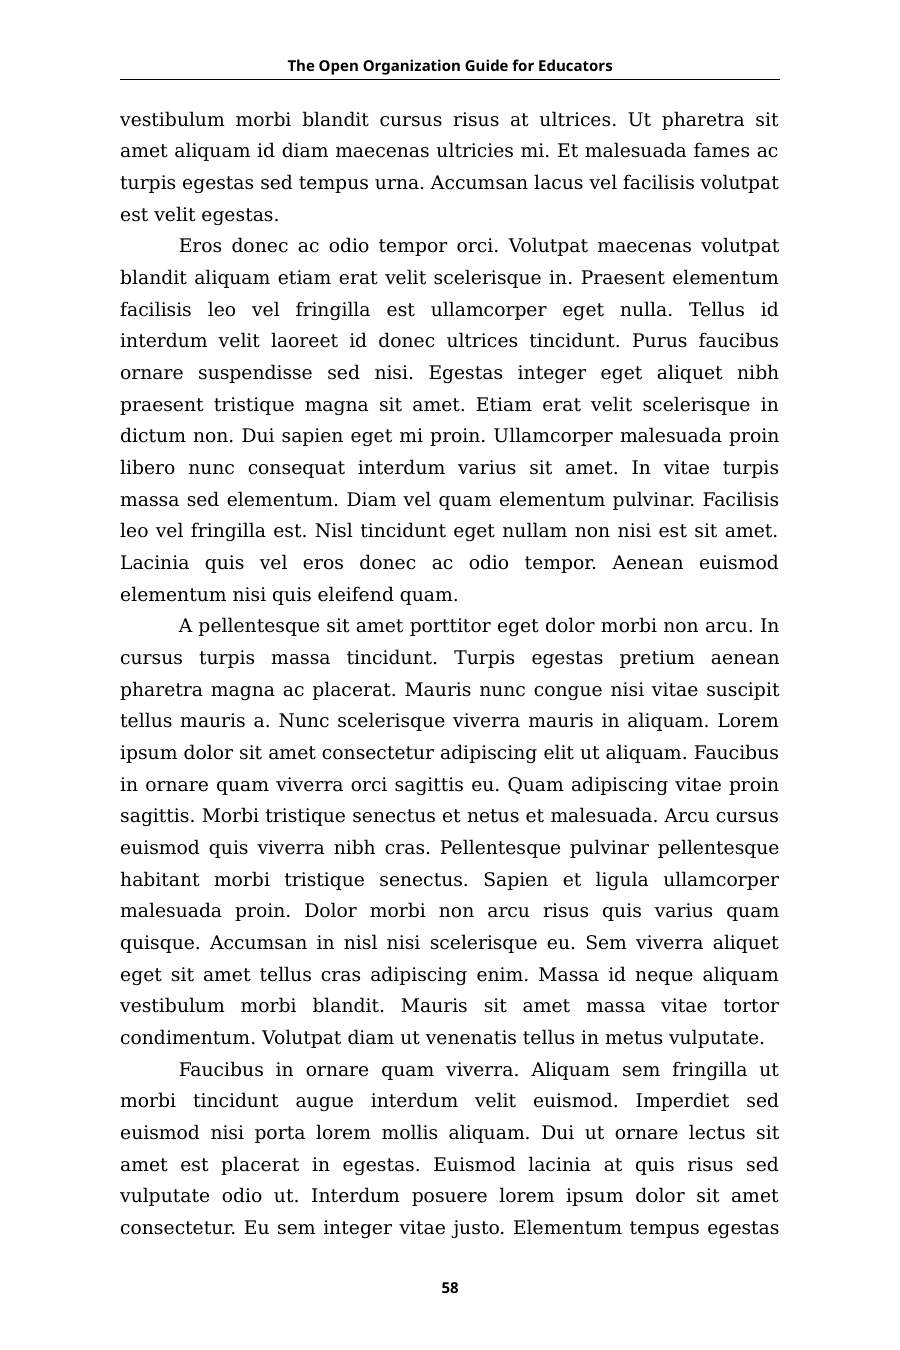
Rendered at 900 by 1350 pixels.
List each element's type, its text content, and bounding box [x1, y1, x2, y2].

text Eros donec ac odio tempor orci. Volutpat maecenas volutpat blandit aliquam etiam erat velit scelerisque in. Praesent elementum facilisis leo vel fringilla est ullamcorper eget nulla. Tellus id interdum velit laoreet id donec ultrices tincidunt. Purus faucibus ornare suspendisse sed nisi. Egestas integer eget aliquet nibh praesent tristique magna sit amet. Etiam erat velit scelerisque in dictum non. Dui sapien eget mi proin. Ullamcorper malesuada proin libero nunc consequat interdum varius sit amet. In vitae turpis massa sed elementum. Diam vel quam elementum pulvinar. Facilisis leo vel fringilla est. Nisl tincidunt eget nullam non nisi est sit amet. Lacinia quis vel eros donec ac odio tempor. Aenean euismod elementum nisi quis eleifend quam. [120, 235, 780, 606]
text Faucibus in ornare quam viverra. Aliquam sem fringilla ut morbi tincidunt augue interdum velit euismod. Imperdiet sed euismod nisi porta lorem mollis aliquam. Dui ut ornare lectus sit amet est placerat in egestas. Euismod lacinia at quis risus sed vulputate odio ut. Interdum posuere lorem ipsum dolor sit amet consectetur. Eu sem integer vitae justo. Elementum tempus egestas [120, 1059, 780, 1239]
text vestibulum morbi blandit cursus risus at ultrices. Ut pharetra sit amet aliquam id diam maecenas ultricies mi. Et malesuada fames ac turpis egestas sed tempus urna. Accumsan lacus vel facilisis volutpat est velit egestas. [120, 109, 780, 226]
text A pellentesque sit amet porttitor eget dolor morbi non arcu. In cursus turpis massa tincidunt. Turpis egestas pretium aenean pharetra magna ac placerat. Mauris nunc congue nisi vitae suscipit tellus mauris a. Nunc scelerisque viverra mauris in aliquam. Lorem ipsum dolor sit amet consectetur adipiscing elit ut aliquam. Faucibus in ornare quam viverra orci sagittis eu. Quam adipiscing vitae proin sagittis. Morbi tristique senectus et netus et malesuada. Arcu cursus euismod quis viverra nibh cras. Pellentesque pulvinar pellentesque habitant morbi tristique senectus. Sapien et ligula ullamcorper malesuada proin. Dolor morbi non arcu risus quis varius quam quisque. Accumsan in nisl nisi scelerisque eu. Sem viverra aliquet eget sit amet tellus cras adipiscing enim. Massa id neque aliquam vestibulum morbi blandit. Mauris sit amet massa vitae tortor condimentum. Volutpat diam ut venenatis tellus in metus vulputate. [120, 615, 780, 1049]
